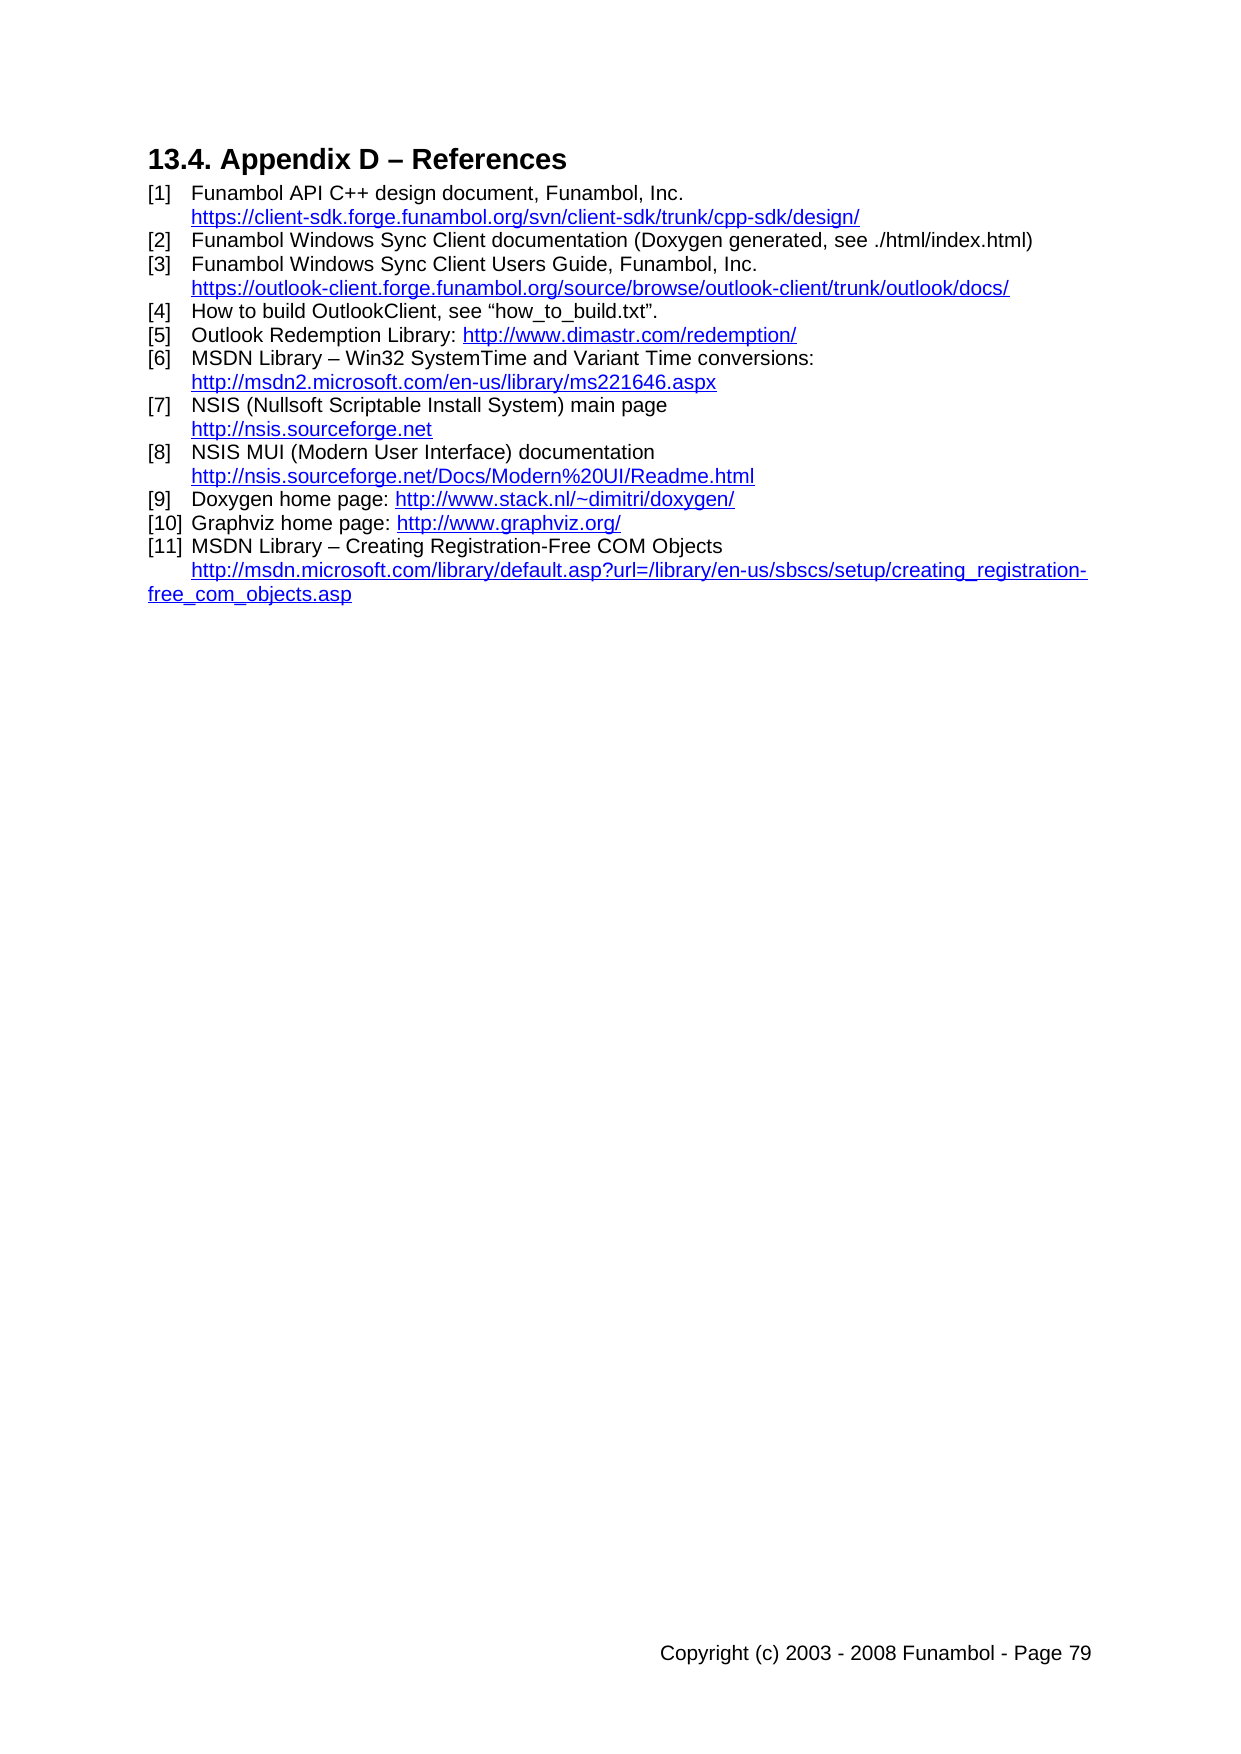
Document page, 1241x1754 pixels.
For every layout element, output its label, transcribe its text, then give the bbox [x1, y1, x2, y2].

subtitle Appendix D – References [148, 143, 1093, 176]
text [10] Graphviz home page: http://www.graphviz.org/ [148, 511, 1093, 535]
text [7] NSIS (Nullsoft Scriptable Install System) main page http://nsis.sourceforge.net [148, 394, 1093, 441]
text [5] Outlook Redemption Library: http://www.dimastr.com/redemption/ [148, 323, 1093, 347]
text [2] Funambol Windows Sync Client documentation (Doxygen generated, see ./html/index.html) [148, 229, 1093, 252]
text http://nsis.sourceforge.net/Docs/Modern%20UI/Readme.html [148, 464, 1093, 488]
text [9] Doxygen home page: http://www.stack.nl/~dimitri/doxygen/ [148, 488, 1093, 511]
text http://msdn.microsoft.com/library/default.asp?url=/library/en-us/sbscs/setup/creating_registration-free_com_objects.asp [148, 558, 1093, 606]
text [11] MSDN Library – Creating Registration-Free COM Objects [148, 535, 1093, 558]
text https://client-sdk.forge.funambol.org/svn/client-sdk/trunk/cpp-sdk/design/ [148, 205, 1093, 229]
text [8] NSIS MUI (Modern User Interface) documentation [148, 441, 1093, 464]
text https://outlook-client.forge.funambol.org/source/browse/outlook-client/trunk/outlook/docs/ [148, 276, 1093, 299]
text [4] How to build OutlookClient, see “how_to_build.txt”. [148, 299, 1093, 323]
text [1] Funambol API C++ design document, Funambol, Inc. [148, 182, 1093, 205]
text [6] MSDN Library – Win32 SystemTime and Variant Time conversions: http://msdn2.microsoft.com/en-us/library/ms221646.aspx [148, 347, 1093, 394]
text [3] Funambol Windows Sync Client Users Guide, Funambol, Inc. [148, 252, 1093, 276]
